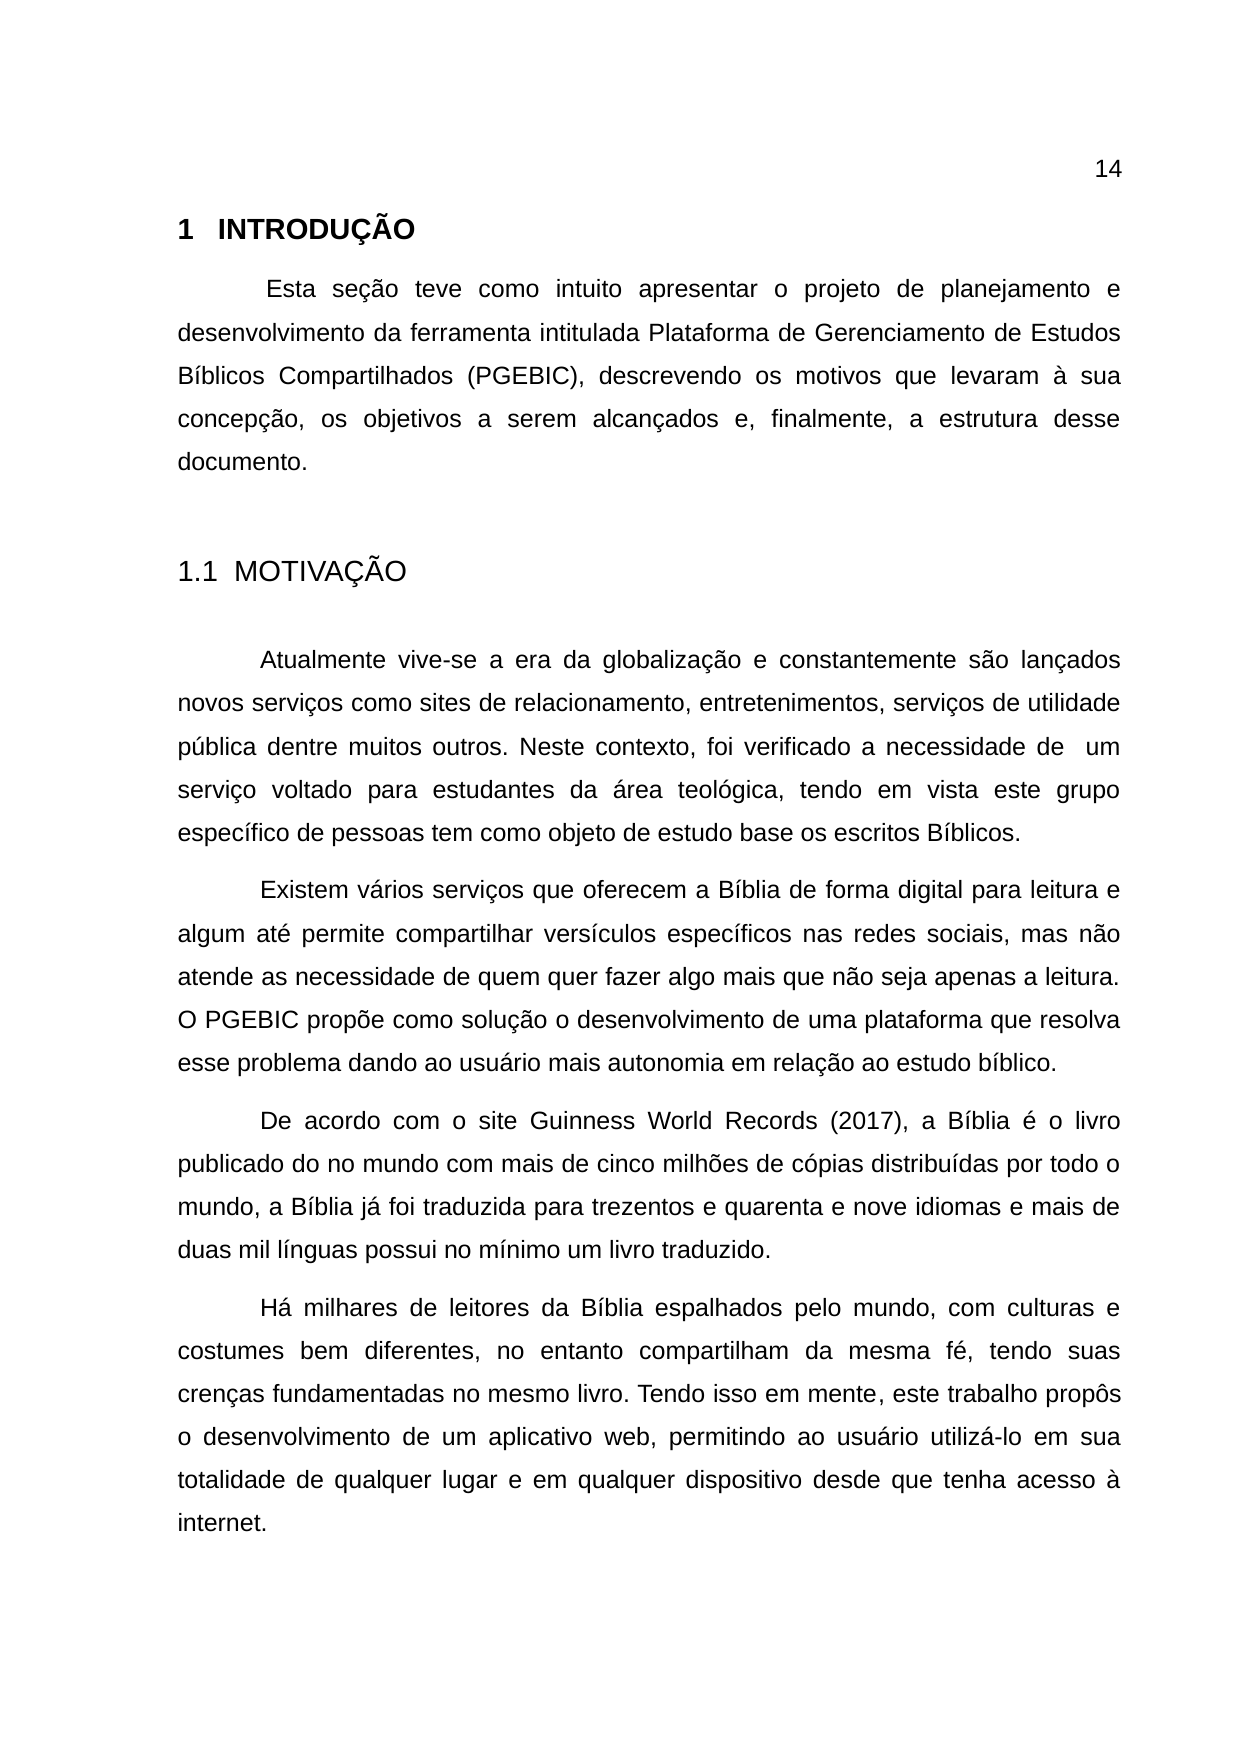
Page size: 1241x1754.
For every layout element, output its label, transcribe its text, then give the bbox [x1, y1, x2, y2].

text Há milhares de leitores da Bíblia espalhados pelo mundo, com culturas e costumes bem diferentes, no entanto compartilham da mesma fé, tendo suas crenças fundamentadas no mesmo livro. Tendo isso em mente, este trabalho propôs o desenvolvimento de um aplicativo web, permitindo ao usuário utilizá-lo em sua totalidade de qualquer lugar e em qualquer dispositivo desde que tenha acesso à internet. [177, 1293, 1122, 1537]
text Existem vários serviços que oferecem a Bíblia de forma digital para leitura e algum até permite compartilhar versículos específicos nas redes sociais, mas não atende as necessidade de quem quer fazer algo mais que não seja apenas a leitura. O PGEBIC propõe como solução o desenvolvimento de uma plataforma que resolva esse problema dando ao usuário mais autonomia em relação ao estudo bíblico. [177, 876, 1122, 1077]
text Esta seção teve como intuito apresentar o projeto de planejamento e desenvolvimento da ferramenta intitulada Plataforma de Gerenciamento de Estudos Bíblicos Compartilhados (PGEBIC), descrevendo os motivos que levaram à sua concepção, os objetivos a serem alcançados e, finalmente, a estrutura desse documento. [177, 274, 1122, 476]
text De acordo com o site Guinness World Records (2017), a Bíblia é o livro publicado do no mundo com mais de cinco milhões de cópias distribuídas por todo o mundo, a Bíblia já foi traduzida para trezentos e quarenta e nove idiomas e mais de duas mil línguas possui no mínimo um livro traduzido. [177, 1106, 1122, 1264]
text Atualmente vive-se a era da globalização e constantemente são lançados novos serviços como sites de relacionamento, entretenimentos, serviços de utilidade pública dentre muitos outros. Neste contexto, foi verificado a necessidade de um serviço voltado para estudantes da área teológica, tendo em vista este grupo específico de pessoas tem como objeto de estudo base os escritos Bíblicos. [177, 645, 1122, 847]
subtitle INTRODUÇÃO [177, 212, 1122, 245]
subtitle MOTIVAÇÃO [177, 554, 1122, 588]
